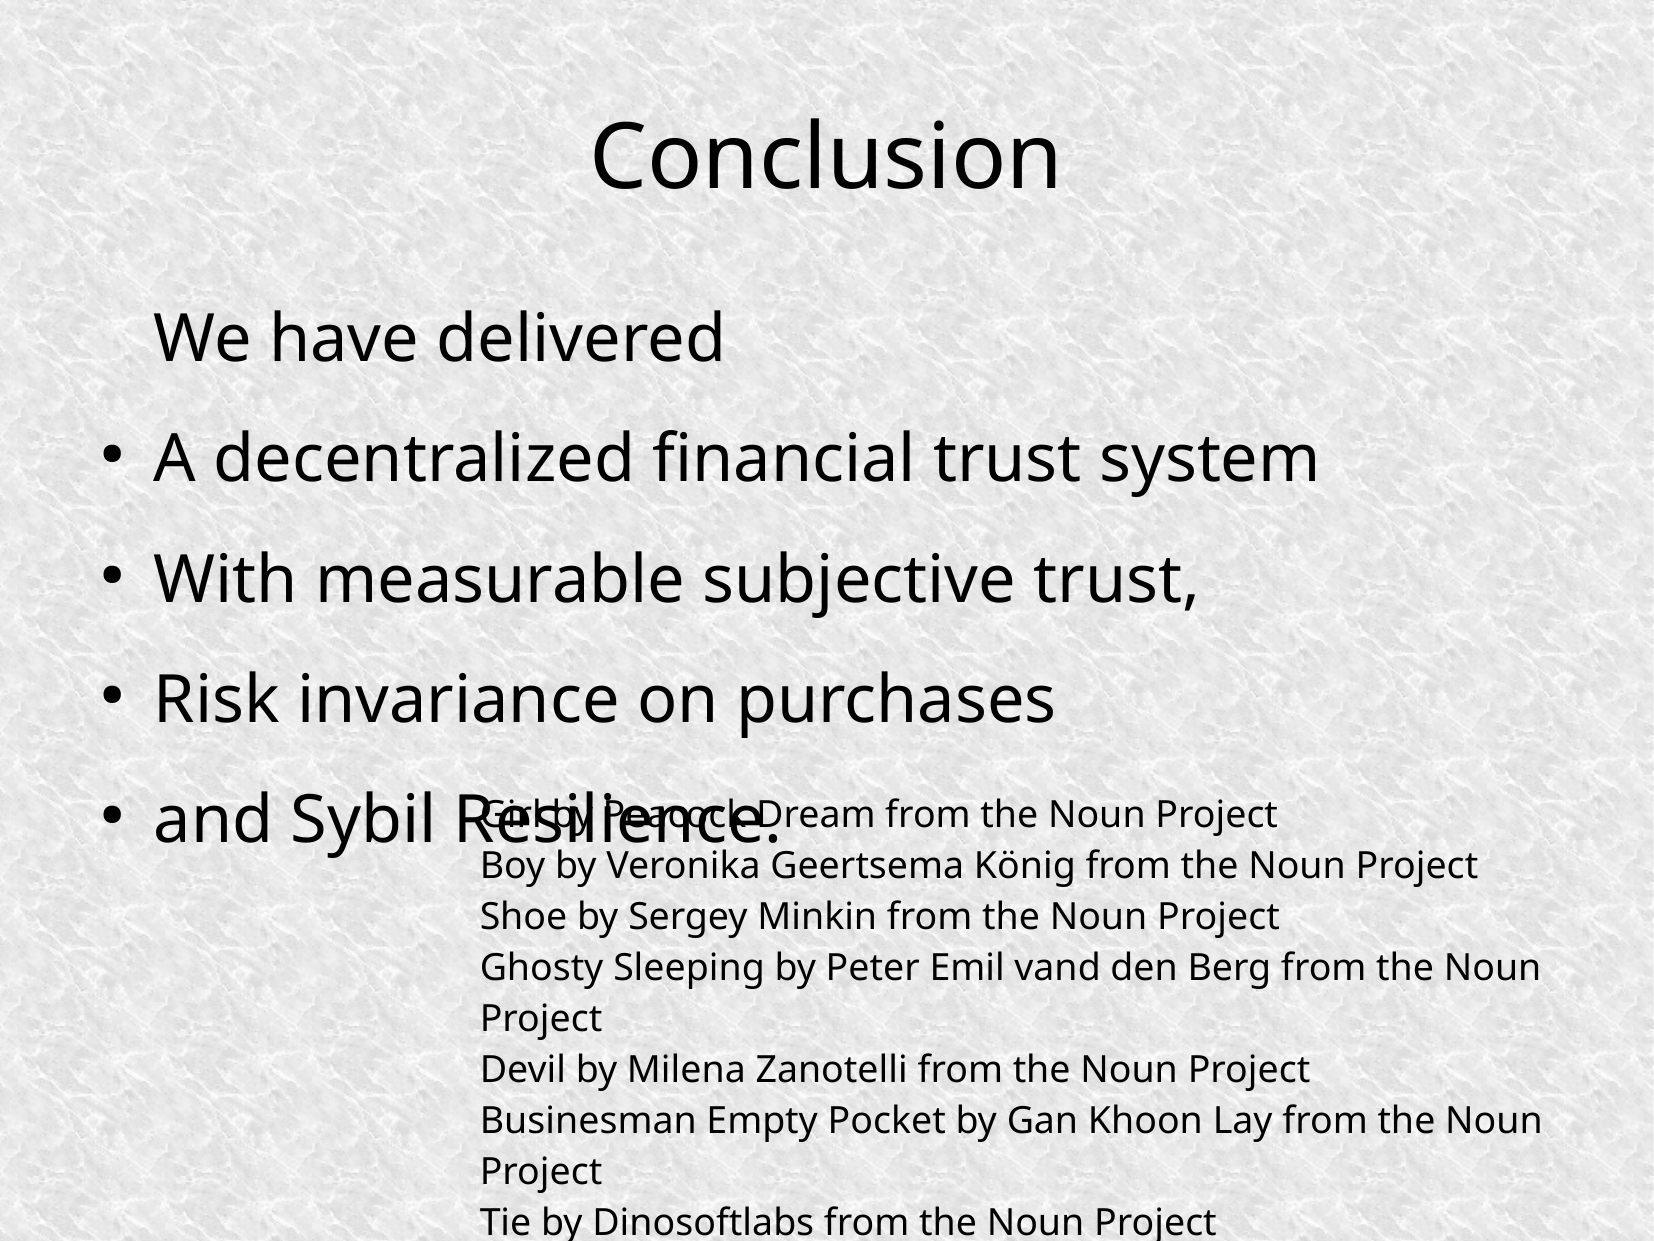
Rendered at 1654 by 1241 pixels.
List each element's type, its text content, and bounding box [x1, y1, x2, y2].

list We have delivered A decentralized financial trust system With measurable subjective trust, Risk invariance on purchases and Sybil Resilience. [82, 290, 1571, 1010]
text_box Girl by Peacock Dream from the Noun Project Boy by Veronika Geertsema König from the Noun Project Shoe by Sergey Minkin from the Noun Project Ghosty Sleeping by Peter Emil vand den Berg from the Noun Project Devil by Milena Zanotelli from the Noun Project Businesman Empty Pocket by Gan Khoon Lay from the Noun Project Tie by Dinosoftlabs from the Noun Project Designer by Marie Van den Broeck from the Noun Project Bitcoin Piggy Bank by TMD from the Noun Project Emoji art supplied by http://emojione.com [465, 780, 1654, 1232]
picture [1160, 1232, 1654, 1241]
picture [572, 1232, 1157, 1241]
picture [0, 0, 1654, 1241]
title Conclusion [82, 49, 1571, 257]
